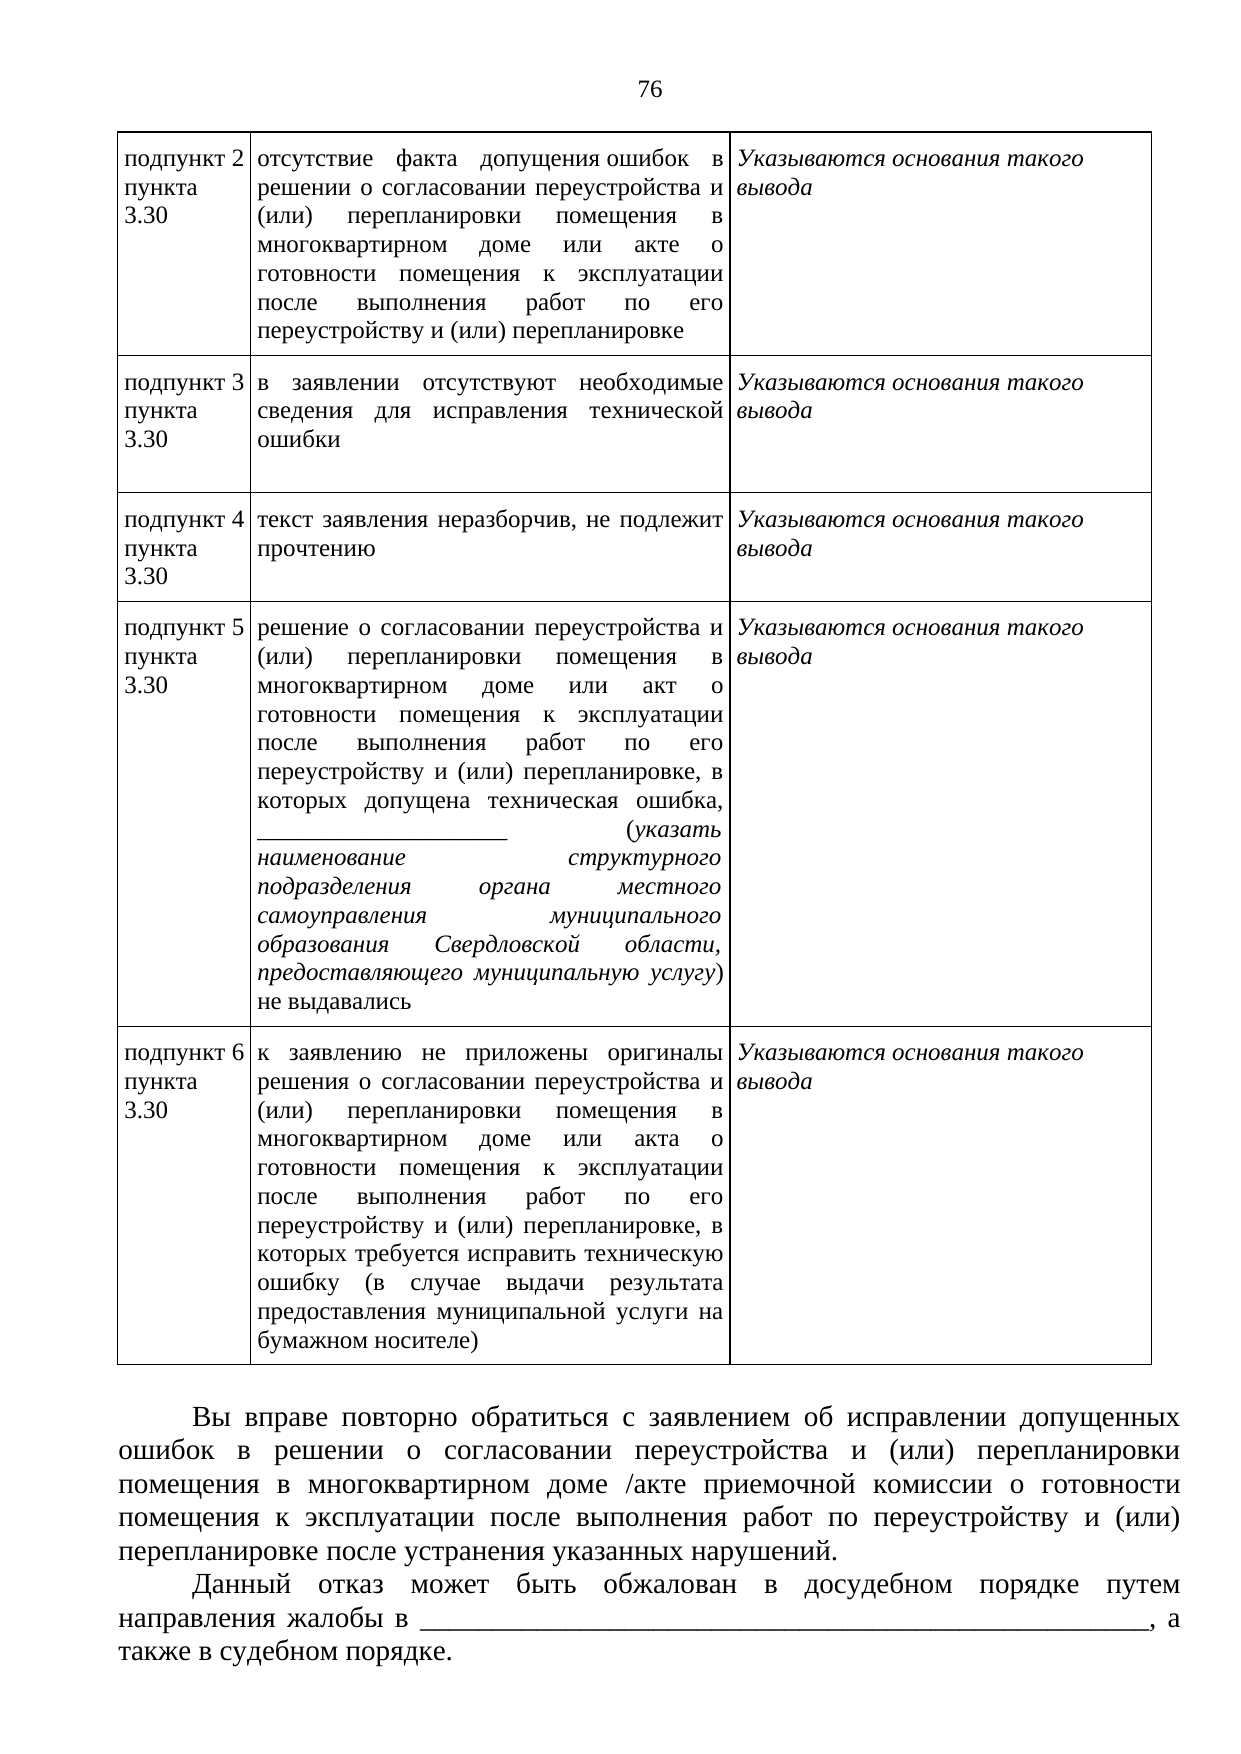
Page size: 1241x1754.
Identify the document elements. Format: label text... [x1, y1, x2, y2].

table_cell в заявлении отсутствуют необходимые сведения для исправления технической ошибки [251, 356, 729, 492]
table_cell подпункт 2 пункта 3.30 [118, 133, 250, 355]
table_cell Указываются основания такого вывода [731, 493, 1151, 601]
table_cell Указываются основания такого вывода [731, 356, 1151, 492]
table_cell к заявлению не приложены оригиналы решения о согласовании переустройства и (или) перепланировки помещения в многоквартирном доме или акта о готовности помещения к эксплуатации после выполнения работ по его переустройству и (или) перепланировке, в которых требуется исправить техническую ошибку (в случае выдачи результата предоставления муниципальной услуги на бумажном носителе) [251, 1027, 729, 1364]
table_cell Указываются основания такого вывода [731, 133, 1151, 355]
table_cell Указываются основания такого вывода [731, 1027, 1151, 1364]
table_cell Указываются основания такого вывода [731, 602, 1151, 1026]
table_cell подпункт 3 пункта 3.30 [118, 356, 250, 492]
text Вы вправе повторно обратиться с заявлением об исправлении допущенных ошибок в решении о согласовании переустройства и (или) перепланировки помещения в многоквартирном доме /акте приемочной комиссии о готовности помещения к эксплуатации после выполнения работ по переустройству и (или) перепланировке после устранения указанных нарушений. [118, 1399, 1181, 1566]
table_cell подпункт 5 пункта 3.30 [118, 602, 250, 1026]
table_cell подпункт 4 пункта 3.30 [118, 493, 250, 601]
table_cell отсутствие факта допущения ошибок в решении о согласовании переустройства и (или) перепланировки помещения в многоквартирном доме или акте о готовности помещения к эксплуатации после выполнения работ по его переустройству и (или) перепланировке [251, 133, 729, 355]
table_cell решение о согласовании переустройства и (или) перепланировки помещения в многоквартирном доме или акт о готовности помещения к эксплуатации после выполнения работ по его переустройству и (или) перепланировке, в которых допущена техническая ошибка, ____________________ (указать наименование структурного подразделения органа местного самоуправления муниципального образования Свердловской области, предоставляющего муниципальную услугу) не выдавались [251, 602, 729, 1026]
table_cell текст заявления неразборчив, не подлежит прочтению [251, 493, 729, 601]
table_cell подпункт 6 пункта 3.30 [118, 1027, 250, 1364]
text Данный отказ может быть обжалован в досудебном порядке путем направления жалобы в __________________________________________________, а также в судебном порядке. [118, 1566, 1181, 1667]
